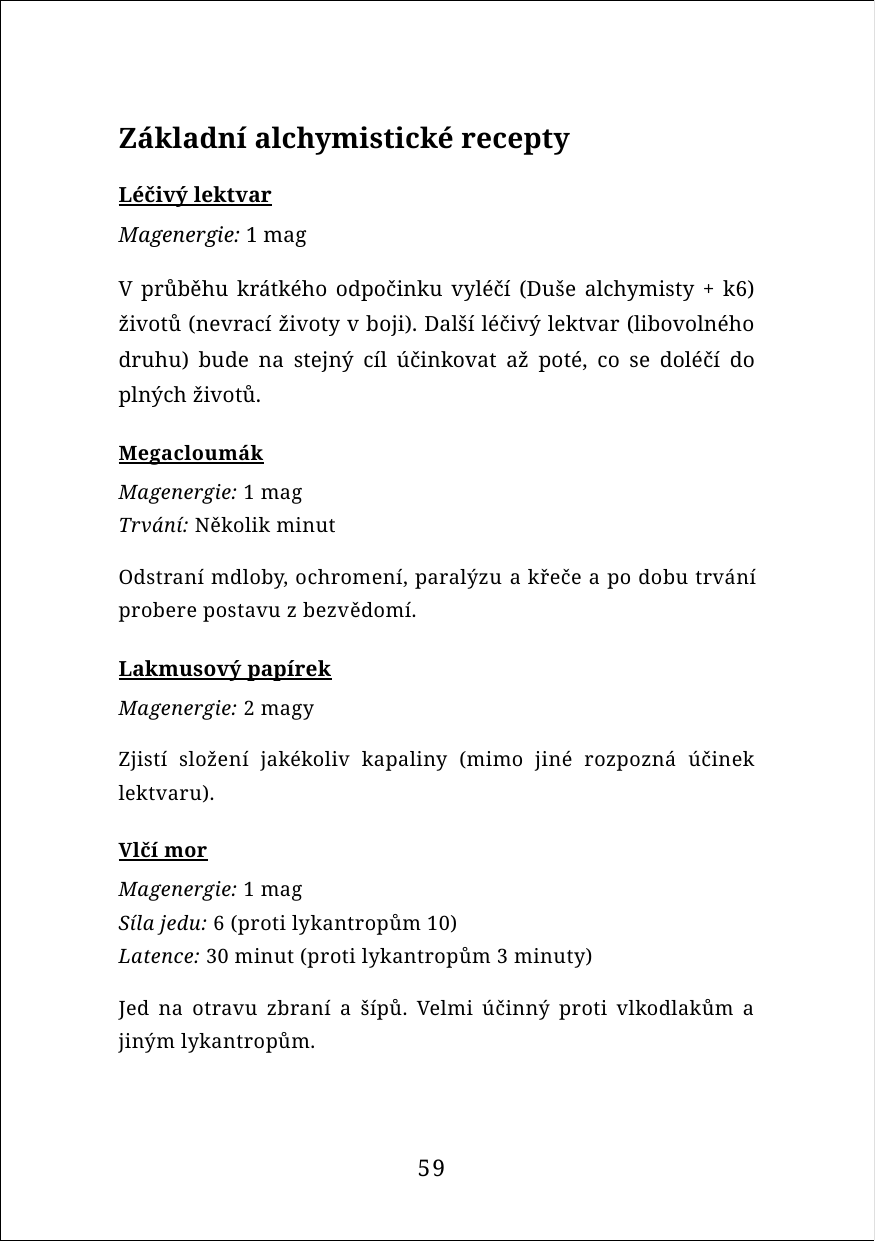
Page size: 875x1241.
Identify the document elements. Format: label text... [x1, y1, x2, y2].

subtitle Základní alchymistické recepty [118, 118, 756, 157]
text Jed na otravu zbraní a šípů. Velmi účinný proti vlkodlakům a jiným lykantropům. [118, 994, 756, 1054]
text Magenergie: 1 mag [118, 220, 756, 249]
subtitle Megacloumák [118, 439, 756, 466]
text Magenergie: 2 magy [118, 694, 756, 721]
text Magenergie: 1 mag Síla jedu: 6 (proti lykantropům 10) Latence: 30 minut (proti lykantropům 3 minuty) [118, 875, 756, 969]
text Zjistí složení jakékoliv kapaliny (mimo jiné rozpozná účinek lektvaru). [118, 746, 756, 806]
text V průběhu krátkého odpočinku vyléčí (Duše alchymisty + k6) životů (nevrací životy v boji). Další léčivý lektvar (libovolného druhu) bude na stejný cíl účinkovat až poté, co se doléčí do plných životů. [118, 274, 756, 409]
text Magenergie: 1 mag Trvání: Několik minut [118, 478, 756, 539]
subtitle Vlčí mor [118, 837, 756, 863]
subtitle Léčivý lektvar [118, 180, 756, 209]
text Odstraní mdloby, ochromení, paralýzu a křeče a po dobu trvání probere postavu z bezvědomí. [118, 563, 756, 624]
subtitle Lakmusový papírek [118, 654, 756, 682]
